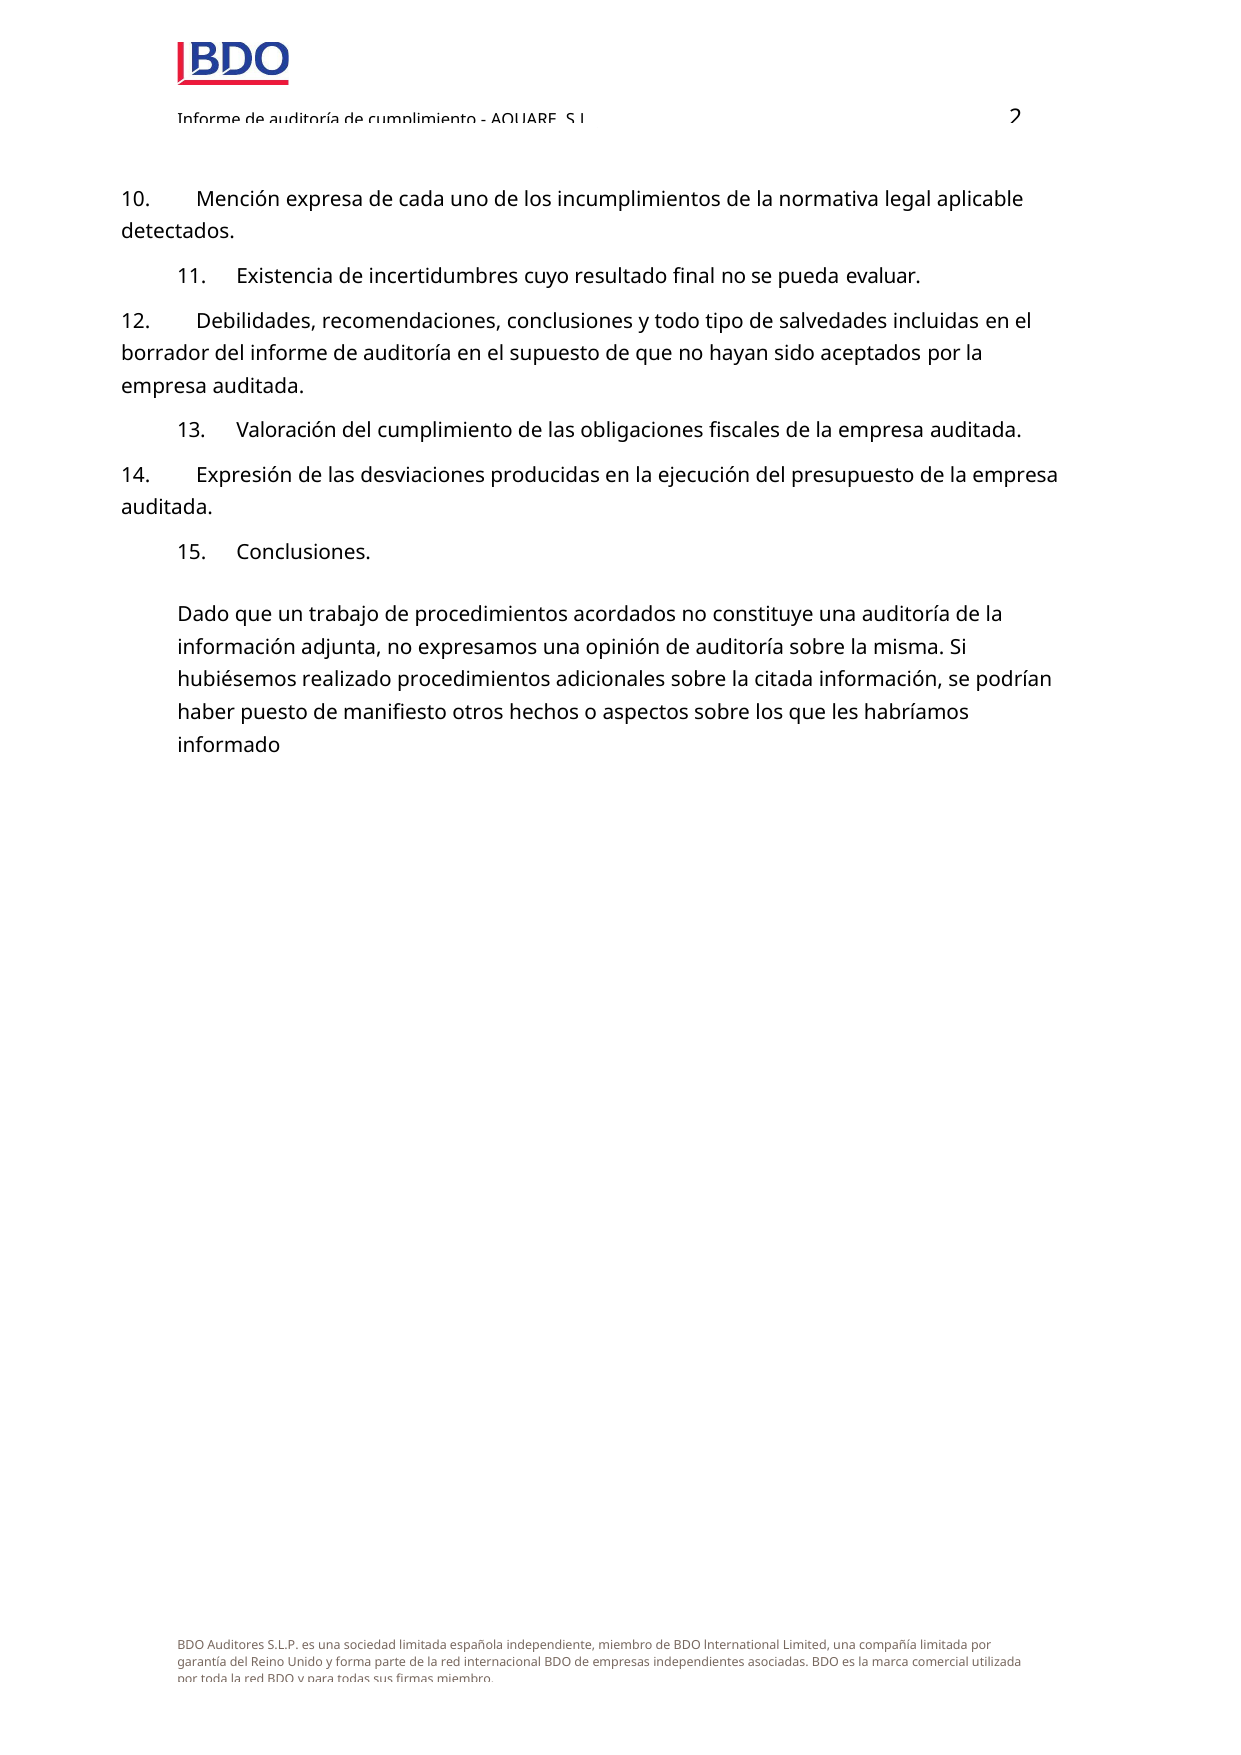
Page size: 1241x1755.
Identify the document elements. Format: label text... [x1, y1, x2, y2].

list Valoración del cumplimiento de las obligaciones fiscales de la empresa auditada. [177, 415, 1120, 444]
list Debilidades, recomendaciones, conclusiones y todo tipo de salvedades incluidas en el borrador del informe de auditoría en el supuesto de que no hayan sido aceptados por la empresa auditada. [121, 306, 1058, 399]
list Conclusiones. [177, 537, 1120, 566]
text Dado que un trabajo de procedimientos acordados no constituye una auditoría de la información adjunta, no expresamos una opinión de auditoría sobre la misma. Si hubiésemos realizado procedimientos adicionales sobre la citada información, se podrían haber puesto de manifiesto otros hechos o aspectos sobre los que les habríamos informado [177, 599, 1056, 758]
list Existencia de incertidumbres cuyo resultado final no se pueda evaluar. [177, 262, 1120, 290]
list Mención expresa de cada uno de los incumplimientos de la normativa legal aplicable detectados. [121, 184, 1029, 245]
list Expresión de las desviaciones producidas en la ejecución del presupuesto de la empresa auditada. [121, 460, 1061, 521]
